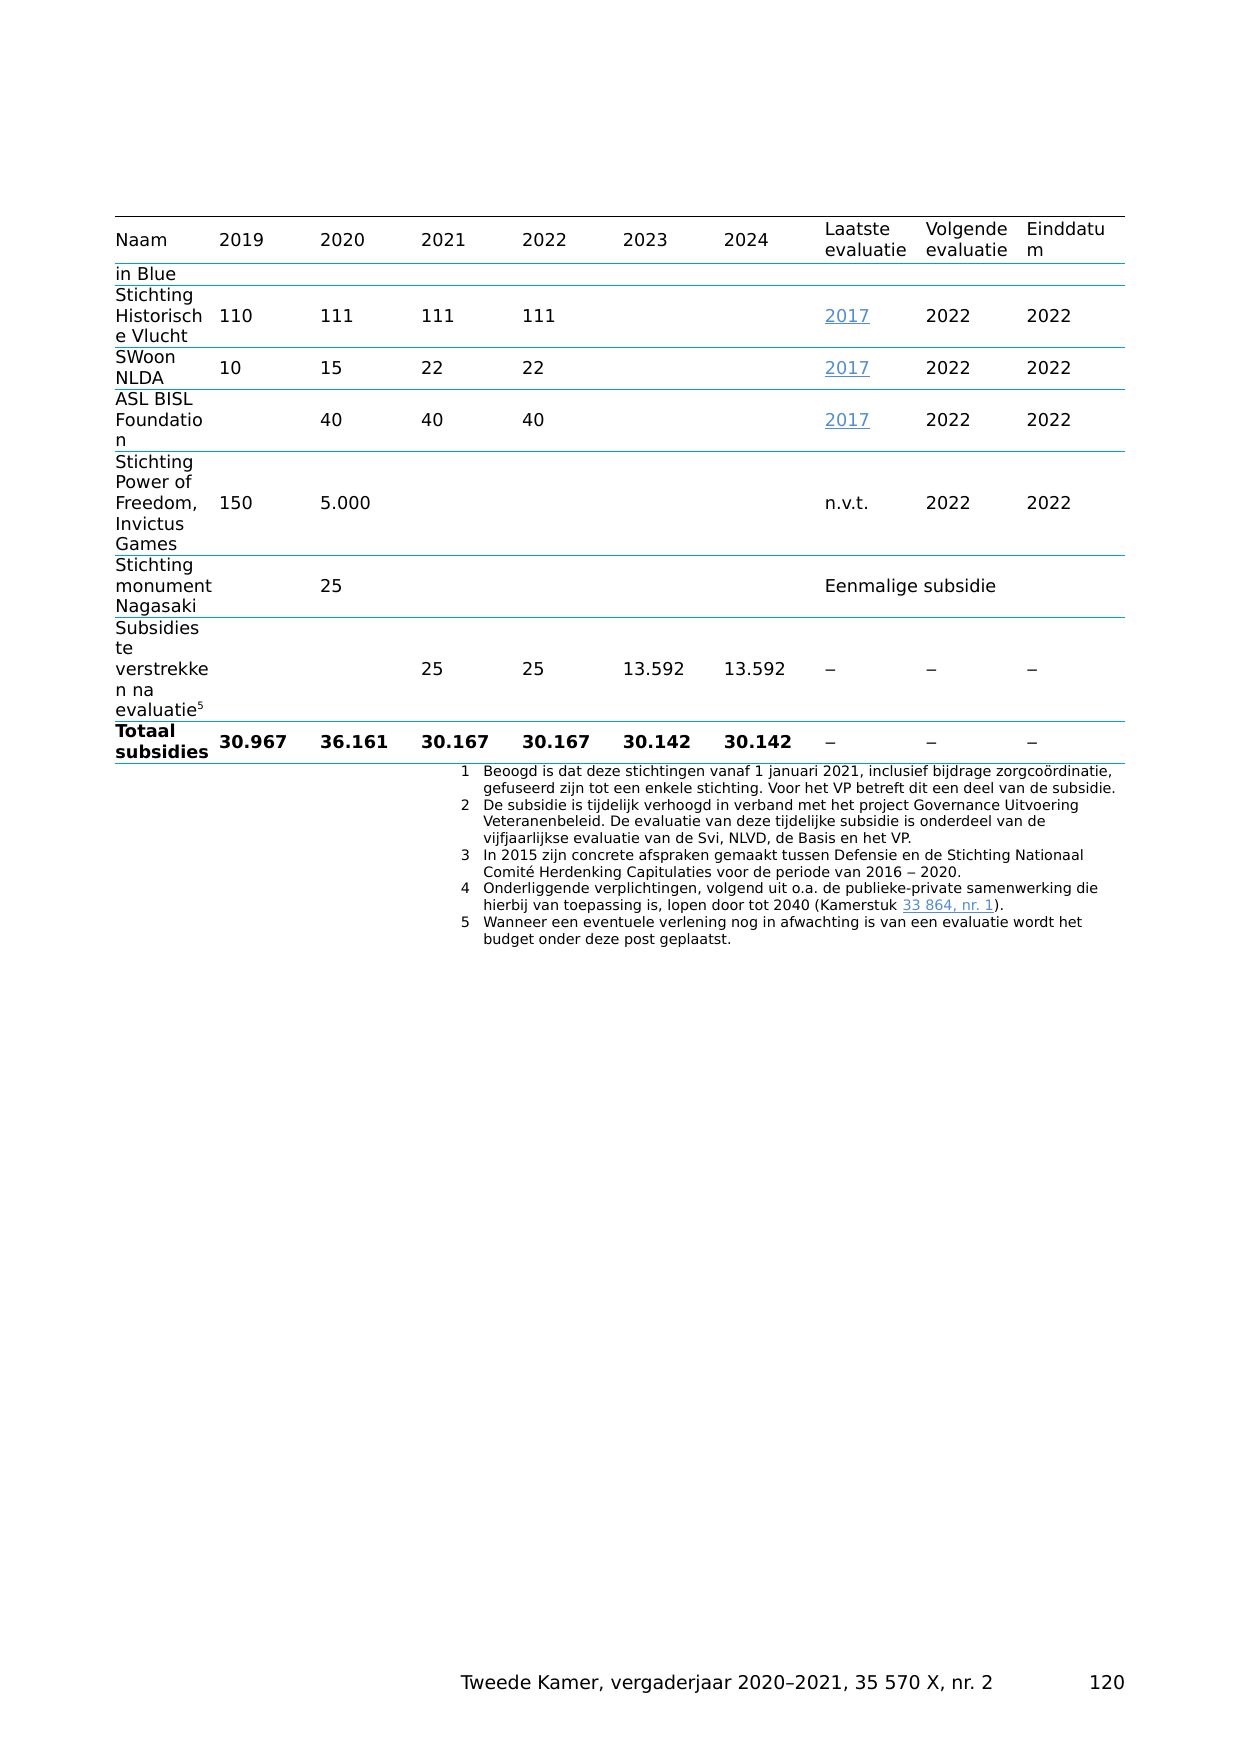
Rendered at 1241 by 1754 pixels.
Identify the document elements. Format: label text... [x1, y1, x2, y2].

table_cell Subsidies te verstrekken na evaluatie5 [115, 618, 216, 721]
table_cell ASL BISL Foundation [115, 390, 216, 451]
table_cell in Blue [115, 264, 216, 284]
table_cell [620, 452, 721, 555]
table_cell 10 [216, 348, 317, 389]
table_cell [620, 348, 721, 389]
table_cell ‒ [923, 618, 1023, 721]
table_cell ‒ [822, 722, 923, 762]
list In 2015 zijn concrete afspraken gemaakt tussen Defensie en de Stichting Nationaal Comité Herdenking Capitulaties voor de periode van 2016 ‒ 2020. [461, 847, 1125, 880]
table_cell [822, 264, 923, 284]
table_cell 2022 [923, 348, 1023, 389]
table_cell [418, 264, 519, 284]
table_cell 111 [418, 286, 519, 347]
table_cell 13.592 [620, 618, 721, 721]
table_cell 13.592 [721, 618, 822, 721]
table_cell 2022 [1024, 348, 1125, 389]
table_cell [317, 618, 418, 721]
table_cell 5.000 [317, 452, 418, 555]
table_header Tabel 56 Subsidies (bedragen x 1.000 euro) [115, 191, 1125, 216]
table_cell [519, 452, 620, 555]
table_cell 15 [317, 348, 418, 389]
table_cell [216, 556, 317, 617]
table_cell [1024, 264, 1125, 284]
table_cell [923, 264, 1023, 284]
table_cell 22 [519, 348, 620, 389]
table_cell [519, 264, 620, 284]
list Onderliggende verplichtingen, volgend uit o.a. de publieke-private samenwerking die hierbij van toepassing is, lopen door tot 2040 (Kamerstuk 33 864, nr. 1). [461, 880, 1125, 914]
table_cell 30.167 [418, 722, 519, 762]
table_cell [620, 390, 721, 451]
table_cell Laatste evaluatie [822, 217, 923, 263]
table_cell [216, 264, 317, 284]
table_cell 2023 [620, 217, 721, 263]
table_cell 25 [418, 618, 519, 721]
table_cell 2022 [923, 452, 1023, 555]
table_cell 30.142 [620, 722, 721, 762]
table_cell Eenmalige subsidie [822, 556, 1125, 617]
table_cell [216, 618, 317, 721]
table_cell 36.161 [317, 722, 418, 762]
table_cell [721, 348, 822, 389]
table_cell 2017 [822, 348, 923, 389]
table_cell Stichting Historische Vlucht [115, 286, 216, 347]
table_cell 25 [519, 618, 620, 721]
table_cell Naam [115, 217, 216, 263]
table_cell 111 [317, 286, 418, 347]
table_cell [721, 286, 822, 347]
table_cell ‒ [822, 618, 923, 721]
table_cell 40 [519, 390, 620, 451]
table_cell Volgende evaluatie [923, 217, 1023, 263]
table_cell 25 [317, 556, 418, 617]
table_cell 30.167 [519, 722, 620, 762]
table_cell 2022 [923, 390, 1023, 451]
table_cell ‒ [1024, 722, 1125, 762]
table_cell 40 [418, 390, 519, 451]
table_cell Einddatum [1024, 217, 1125, 263]
table_cell n.v.t. [822, 452, 923, 555]
table_cell 2022 [1024, 390, 1125, 451]
table_cell Stichting monument Nagasaki [115, 556, 216, 617]
table_cell 2022 [923, 286, 1023, 347]
table_cell ‒ [1024, 618, 1125, 721]
table_cell [216, 390, 317, 451]
table_cell [519, 556, 620, 617]
table_cell 2021 [418, 217, 519, 263]
table_cell [620, 264, 721, 284]
table_cell [721, 556, 822, 617]
table_cell 2022 [1024, 286, 1125, 347]
table_cell 2024 [721, 217, 822, 263]
table_cell 110 [216, 286, 317, 347]
table_cell [620, 556, 721, 617]
table_cell Stichting Power of Freedom, Invictus Games [115, 452, 216, 555]
table_cell 30.142 [721, 722, 822, 762]
list De subsidie is tijdelijk verhoogd in verband met het project Governance Uitvoering Veteranenbeleid. De evaluatie van deze tijdelijke subsidie is onderdeel van de vijfjaarlijkse evaluatie van de Svi, NLVD, de Basis en het VP. [461, 797, 1125, 847]
table_cell 2019 [216, 217, 317, 263]
table_cell SWoon NLDA [115, 348, 216, 389]
table_cell 2017 [822, 286, 923, 347]
table_cell 22 [418, 348, 519, 389]
table_cell ‒ [923, 722, 1023, 762]
table_cell [620, 286, 721, 347]
table_cell [721, 264, 822, 284]
table_cell 30.967 [216, 722, 317, 762]
table_cell [418, 452, 519, 555]
table_cell [721, 390, 822, 451]
table_cell 111 [519, 286, 620, 347]
table_cell [721, 452, 822, 555]
table_cell 2017 [822, 390, 923, 451]
table_cell 2022 [1024, 452, 1125, 555]
table_cell [317, 264, 418, 284]
table_cell 150 [216, 452, 317, 555]
table_cell 2020 [317, 217, 418, 263]
list Wanneer een eventuele verlening nog in afwachting is van een evaluatie wordt het budget onder deze post geplaatst. [461, 914, 1125, 947]
table_cell 40 [317, 390, 418, 451]
table_cell [418, 556, 519, 617]
table_cell Totaal subsidies [115, 722, 216, 762]
table_cell 2022 [519, 217, 620, 263]
list Beoogd is dat deze stichtingen vanaf 1 januari 2021, inclusief bijdrage zorgcoördinatie, gefuseerd zijn tot een enkele stichting. Voor het VP betreft dit een deel van de subsidie. [461, 764, 1125, 797]
